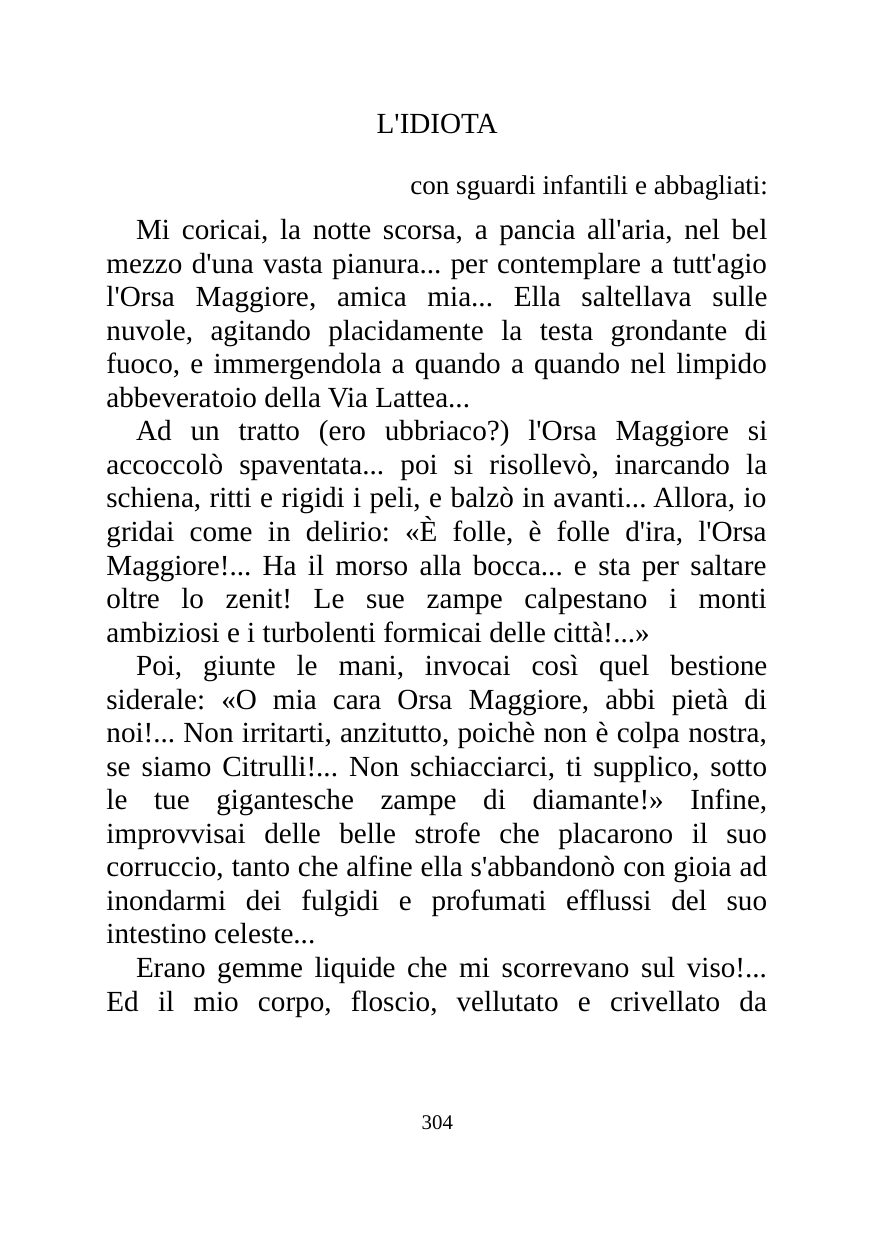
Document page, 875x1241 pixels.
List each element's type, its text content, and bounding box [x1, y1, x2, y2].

text Ad un tratto (ero ubbriaco?) l'Orsa Maggiore si accoccolò spaventata... poi si risollevò, inarcando la schiena, ritti e rigidi i peli, e balzò in avanti... Allora, io gridai come in delirio: «È folle, è folle d'ira, l'Orsa Maggiore!... Ha il morso alla bocca... e sta per saltare oltre lo zenit! Le sue zampe calpestano i monti ambiziosi e i turbolenti formicai delle città!...» [106, 413, 768, 648]
text Poi, giunte le mani, invocai così quel bestione siderale: «O mia cara Orsa Maggiore, abbi pietà di noi!... Non irritarti, anzitutto, poichè non è colpa nostra, se siamo Citrulli!... Non schiacciarci, ti supplico, sotto le tue gigantesche zampe di diamante!» Infine, improvvisai delle belle strofe che placarono il suo corruccio, tanto che alfine ella s'abbandonò con gioia ad inondarmi dei fulgidi e profumati efflussi del suo intestino celeste... [106, 648, 768, 950]
text Erano gemme liquide che mi scorrevano sul viso!... Ed il mio corpo, floscio, vellutato e crivellato da [106, 950, 768, 1017]
text l'idiota [106, 106, 768, 140]
text con sguardi infantili e abbagliati: [402, 169, 768, 200]
text Mi coricai, la notte scorsa, a pancia all'aria, nel bel mezzo d'una vasta pianura... per contemplare a tutt'agio l'Orsa Maggiore, amica mia... Ella saltellava sulle nuvole, agitando placidamente la testa grondante di fuoco, e immergendola a quando a quando nel limpido abbeveratoio della Via Lattea... [106, 212, 768, 413]
